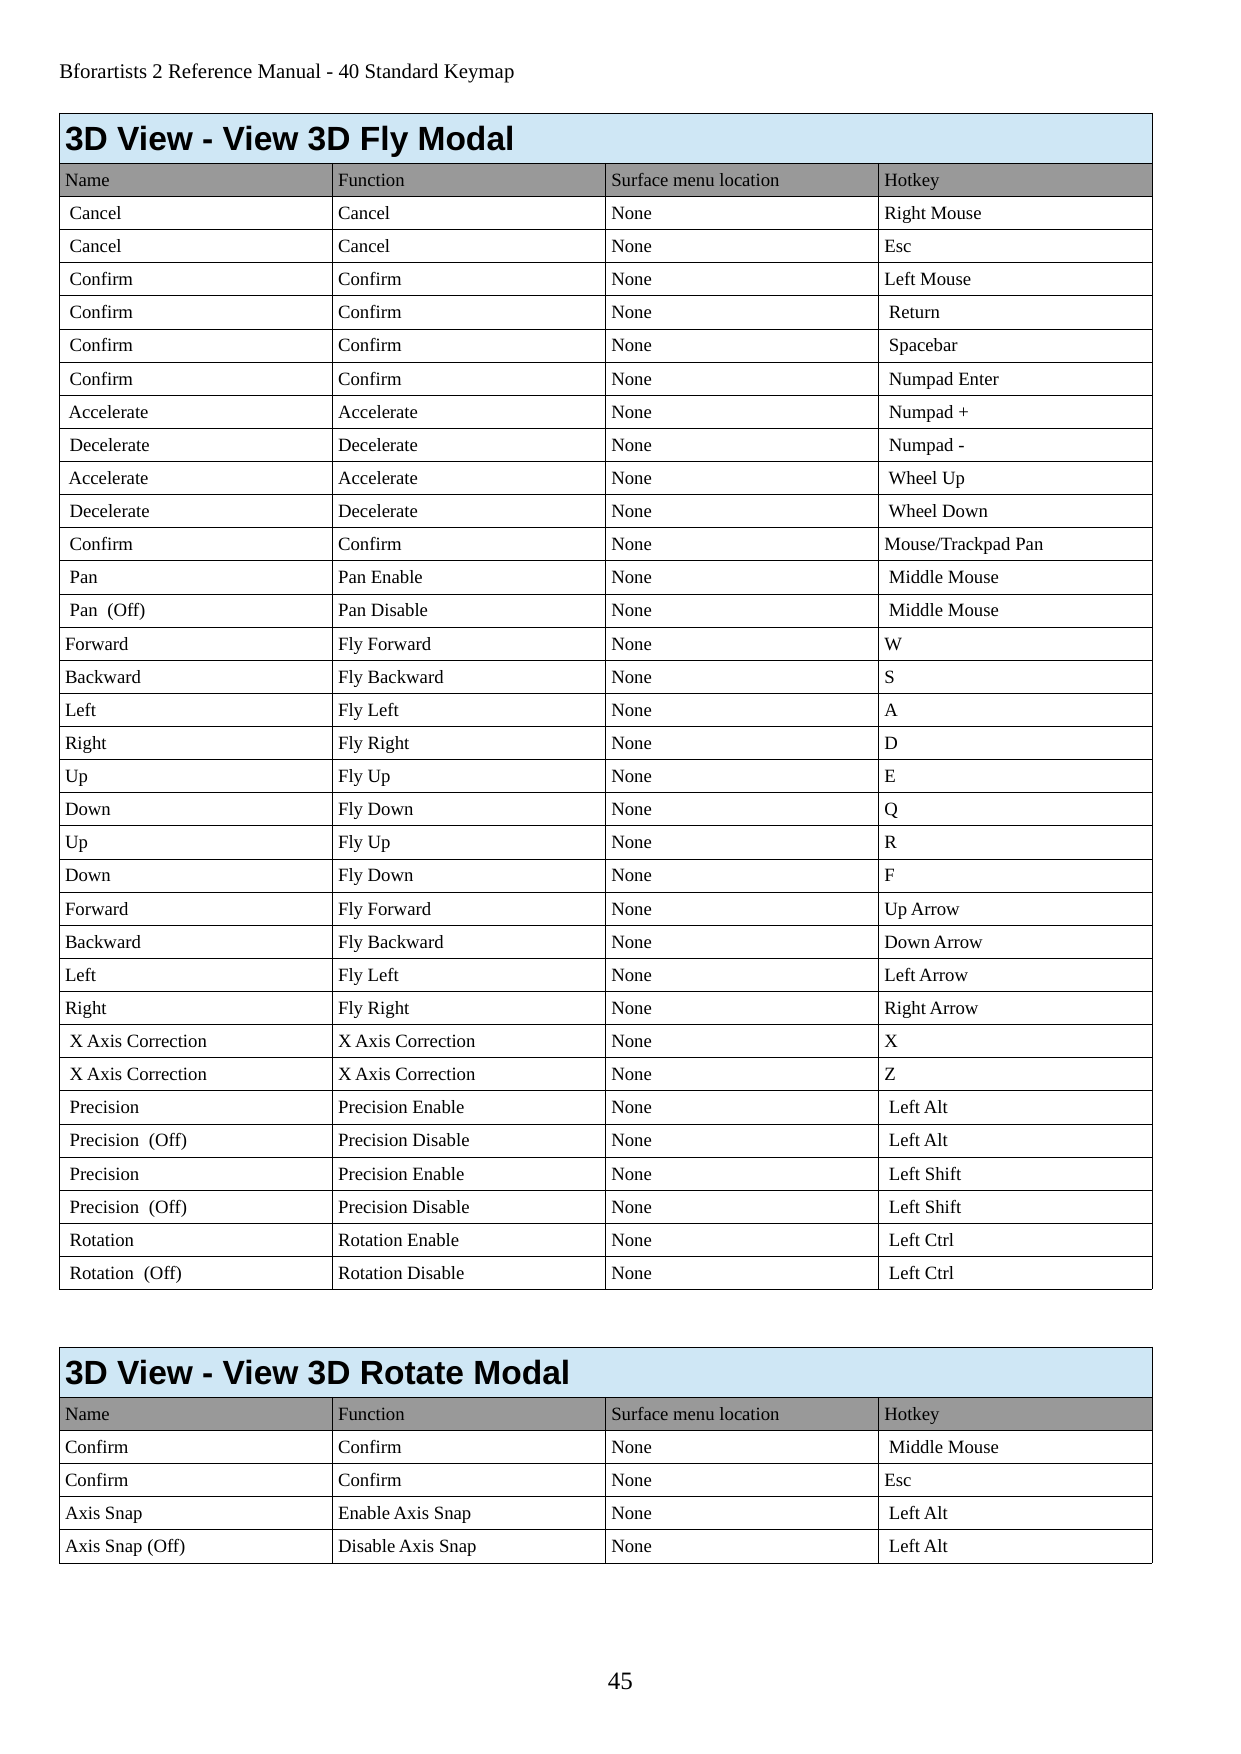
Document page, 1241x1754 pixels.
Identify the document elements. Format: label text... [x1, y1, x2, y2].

table_cell Rotation [60, 1224, 332, 1256]
table_cell None [606, 926, 878, 958]
table_cell F [879, 860, 1152, 892]
table_cell Esc [879, 230, 1152, 262]
table_cell Function [333, 1398, 605, 1430]
table_cell Left [60, 694, 332, 726]
table_cell Left Alt [879, 1530, 1152, 1562]
table_cell Precision [60, 1158, 332, 1190]
table_cell None [606, 727, 878, 759]
table_cell Confirm [60, 1431, 332, 1463]
table_cell W [879, 628, 1152, 660]
table_cell Confirm [333, 1431, 605, 1463]
table_cell Fly Up [333, 826, 605, 858]
table_cell Confirm [333, 1464, 605, 1496]
table_cell None [606, 1464, 878, 1496]
table_cell Pan Disable [333, 595, 605, 627]
table_cell None [606, 1257, 878, 1289]
table_cell X Axis Correction [60, 1025, 332, 1057]
table_cell None [606, 1530, 878, 1562]
table_cell None [606, 1431, 878, 1463]
table_cell Rotation (Off) [60, 1257, 332, 1289]
table_cell Forward [60, 628, 332, 660]
table_cell Numpad + [879, 396, 1152, 428]
table_cell Surface menu location [606, 1398, 878, 1430]
table_cell Confirm [60, 263, 332, 295]
table_cell Confirm [333, 296, 605, 328]
table_cell Confirm [60, 363, 332, 395]
table_header 3D View - View 3D Rotate Modal [60, 1348, 1152, 1397]
table_cell Cancel [60, 230, 332, 262]
table_cell Function [333, 164, 605, 196]
table_cell X Axis Correction [60, 1058, 332, 1090]
table_cell Fly Left [333, 959, 605, 991]
table_cell Spacebar [879, 330, 1152, 362]
table_cell Left Ctrl [879, 1257, 1152, 1289]
table_cell None [606, 263, 878, 295]
table_cell Left Alt [879, 1497, 1152, 1529]
table_cell None [606, 959, 878, 991]
table_cell Right [60, 727, 332, 759]
table_cell Surface menu location [606, 164, 878, 196]
table_cell Rotation Disable [333, 1257, 605, 1289]
table_cell Q [879, 793, 1152, 825]
table_cell Fly Right [333, 727, 605, 759]
table_cell Accelerate [60, 462, 332, 494]
table_cell Pan (Off) [60, 595, 332, 627]
table_cell Axis Snap [60, 1497, 332, 1529]
table_cell Fly Down [333, 793, 605, 825]
table_cell Decelerate [333, 429, 605, 461]
table_cell None [606, 1058, 878, 1090]
table_cell Middle Mouse [879, 561, 1152, 593]
table_cell Esc [879, 1464, 1152, 1496]
table_cell Cancel [333, 197, 605, 229]
table_cell Enable Axis Snap [333, 1497, 605, 1529]
table_cell None [606, 1158, 878, 1190]
table_cell Return [879, 296, 1152, 328]
table_cell None [606, 197, 878, 229]
table_cell None [606, 1191, 878, 1223]
table_cell None [606, 860, 878, 892]
table_cell Precision [60, 1091, 332, 1123]
table_cell Accelerate [60, 396, 332, 428]
table_cell None [606, 694, 878, 726]
table_cell Pan Enable [333, 561, 605, 593]
table_cell Left [60, 959, 332, 991]
table_cell Wheel Down [879, 495, 1152, 527]
table_cell Confirm [60, 330, 332, 362]
table_cell Numpad - [879, 429, 1152, 461]
table_cell None [606, 1025, 878, 1057]
table_cell X Axis Correction [333, 1058, 605, 1090]
table_cell Accelerate [333, 396, 605, 428]
table_cell Fly Left [333, 694, 605, 726]
table_cell None [606, 230, 878, 262]
table_cell Left Alt [879, 1125, 1152, 1157]
table_cell Z [879, 1058, 1152, 1090]
table_cell Rotation Enable [333, 1224, 605, 1256]
table_cell Backward [60, 926, 332, 958]
table_cell Confirm [333, 330, 605, 362]
table_cell Numpad Enter [879, 363, 1152, 395]
table_cell Fly Backward [333, 661, 605, 693]
table_cell Up [60, 760, 332, 792]
table_cell Up Arrow [879, 893, 1152, 925]
table_cell Fly Right [333, 992, 605, 1024]
table_cell None [606, 528, 878, 560]
table_cell None [606, 330, 878, 362]
table_cell Down [60, 860, 332, 892]
table_cell E [879, 760, 1152, 792]
table_cell None [606, 1224, 878, 1256]
table_cell Fly Backward [333, 926, 605, 958]
table_cell Fly Up [333, 760, 605, 792]
table_cell Disable Axis Snap [333, 1530, 605, 1562]
table_cell Precision Disable [333, 1191, 605, 1223]
table_cell Accelerate [333, 462, 605, 494]
table_cell Precision Disable [333, 1125, 605, 1157]
table_cell Cancel [60, 197, 332, 229]
table_cell None [606, 296, 878, 328]
table_cell None [606, 1497, 878, 1529]
table_cell Left Arrow [879, 959, 1152, 991]
table_cell Precision Enable [333, 1158, 605, 1190]
table_cell Forward [60, 893, 332, 925]
table_cell None [606, 992, 878, 1024]
table_cell Decelerate [60, 495, 332, 527]
table_cell None [606, 462, 878, 494]
table_cell None [606, 1125, 878, 1157]
table_cell Hotkey [879, 164, 1152, 196]
table_cell Confirm [60, 528, 332, 560]
table_cell R [879, 826, 1152, 858]
table_cell Confirm [333, 363, 605, 395]
table_header 3D View - View 3D Fly Modal [60, 114, 1152, 163]
table_cell None [606, 893, 878, 925]
table_cell Middle Mouse [879, 1431, 1152, 1463]
table_cell Left Ctrl [879, 1224, 1152, 1256]
table_cell None [606, 495, 878, 527]
table_cell Fly Down [333, 860, 605, 892]
table_cell Hotkey [879, 1398, 1152, 1430]
table_cell Name [60, 164, 332, 196]
table_cell None [606, 661, 878, 693]
table_cell Confirm [333, 528, 605, 560]
table_cell Confirm [333, 263, 605, 295]
table_cell Left Mouse [879, 263, 1152, 295]
table_cell D [879, 727, 1152, 759]
table_cell Up [60, 826, 332, 858]
table_cell Down Arrow [879, 926, 1152, 958]
table_cell Right Mouse [879, 197, 1152, 229]
table_cell Left Alt [879, 1091, 1152, 1123]
table_cell None [606, 595, 878, 627]
table_cell Fly Forward [333, 893, 605, 925]
table_cell Wheel Up [879, 462, 1152, 494]
table_cell Precision Enable [333, 1091, 605, 1123]
table_cell Decelerate [333, 495, 605, 527]
table_cell Decelerate [60, 429, 332, 461]
table_cell Fly Forward [333, 628, 605, 660]
table_cell Precision (Off) [60, 1125, 332, 1157]
table_cell None [606, 561, 878, 593]
table_cell Name [60, 1398, 332, 1430]
table_cell None [606, 1091, 878, 1123]
table_cell Pan [60, 561, 332, 593]
table_cell None [606, 363, 878, 395]
table_cell None [606, 826, 878, 858]
table_cell S [879, 661, 1152, 693]
table_cell Right [60, 992, 332, 1024]
table_cell Confirm [60, 296, 332, 328]
table_cell A [879, 694, 1152, 726]
table_cell Left Shift [879, 1158, 1152, 1190]
table_cell Right Arrow [879, 992, 1152, 1024]
table_cell Axis Snap (Off) [60, 1530, 332, 1562]
table_cell Confirm [60, 1464, 332, 1496]
table_cell Left Shift [879, 1191, 1152, 1223]
table_cell Mouse/Trackpad Pan [879, 528, 1152, 560]
table_cell None [606, 429, 878, 461]
table_cell None [606, 628, 878, 660]
table_cell None [606, 760, 878, 792]
table_cell Down [60, 793, 332, 825]
table_cell None [606, 793, 878, 825]
table_cell Precision (Off) [60, 1191, 332, 1223]
table_cell X Axis Correction [333, 1025, 605, 1057]
table_cell Backward [60, 661, 332, 693]
table_cell Middle Mouse [879, 595, 1152, 627]
table_cell Cancel [333, 230, 605, 262]
table_cell X [879, 1025, 1152, 1057]
table_cell None [606, 396, 878, 428]
